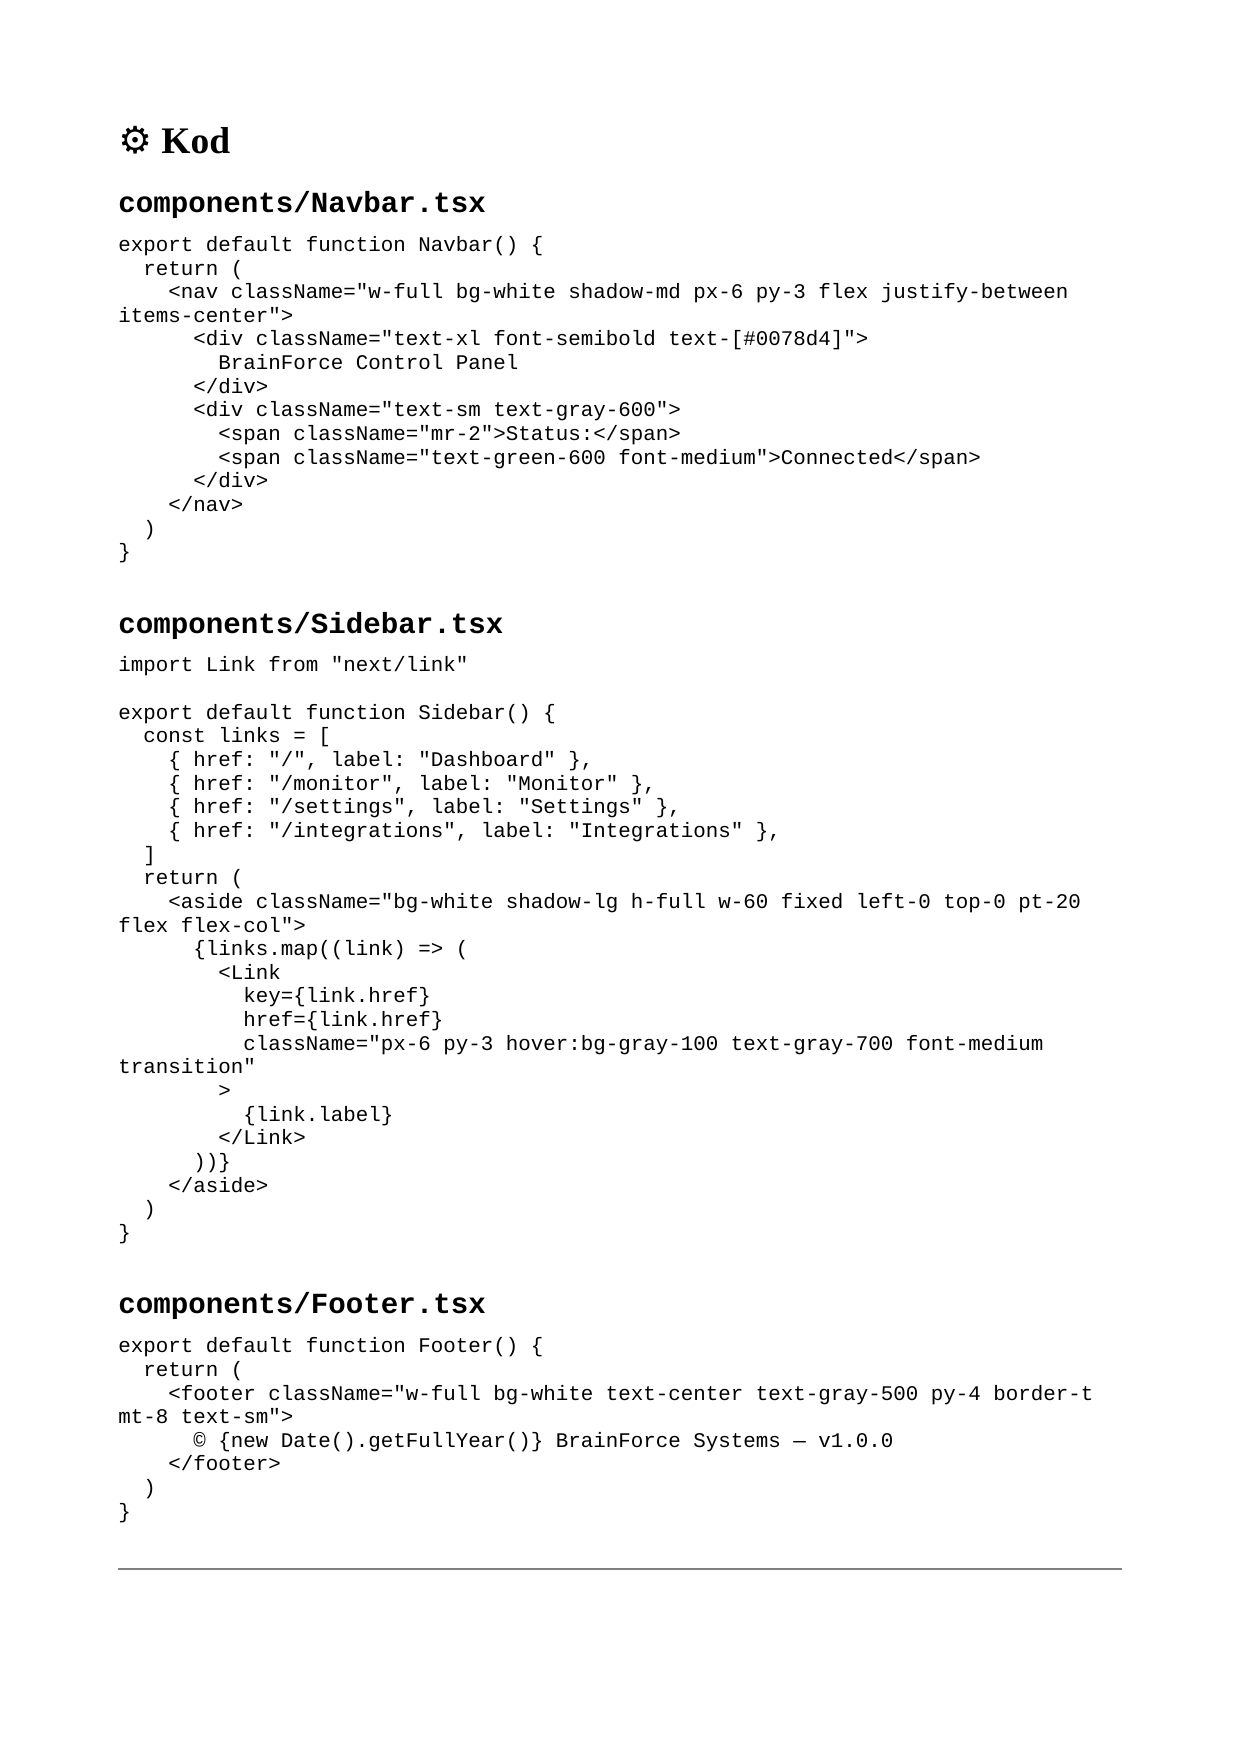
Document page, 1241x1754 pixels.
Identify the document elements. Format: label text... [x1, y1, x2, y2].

text } [118, 541, 1122, 565]
subtitle components/Navbar.tsx [118, 188, 1122, 221]
text </Link> [118, 1127, 1122, 1151]
text { href: "/", label: "Dashboard" }, [118, 749, 1122, 773]
text return ( [118, 257, 1122, 281]
text const links = [ [118, 725, 1122, 749]
text ] [118, 844, 1122, 867]
text className="px-6 py-3 hover:bg-gray-100 text-gray-700 font-medium transition" [118, 1033, 1122, 1080]
text export default function Footer() { [118, 1335, 1122, 1359]
text ) [118, 518, 1122, 541]
text </footer> [118, 1453, 1122, 1477]
text </nav> [118, 494, 1122, 518]
text { href: "/integrations", label: "Integrations" }, [118, 820, 1122, 844]
text { href: "/monitor", label: "Monitor" }, [118, 773, 1122, 796]
subtitle ⚙️ Kod [118, 118, 1122, 161]
text return ( [118, 1359, 1122, 1382]
text {link.label} [118, 1104, 1122, 1127]
text ) [118, 1477, 1122, 1501]
text } [118, 1222, 1122, 1246]
text <footer className="w-full bg-white text-center text-gray-500 py-4 border-t mt-8 text-sm"> [118, 1382, 1122, 1430]
text <aside className="bg-white shadow-lg h-full w-60 fixed left-0 top-0 pt-20 flex flex-col"> [118, 891, 1122, 938]
text <span className="text-green-600 font-medium">Connected</span> [118, 447, 1122, 470]
text ) [118, 1198, 1122, 1222]
text © {new Date().getFullYear()} BrainForce Systems — v1.0.0 [118, 1430, 1122, 1453]
text <nav className="w-full bg-white shadow-md px-6 py-3 flex justify-between items-center"> [118, 281, 1122, 328]
text } [118, 1501, 1122, 1524]
text export default function Sidebar() { [118, 702, 1122, 725]
text export default function Navbar() { [118, 234, 1122, 257]
text <div className="text-sm text-gray-600"> [118, 399, 1122, 423]
text return ( [118, 867, 1122, 891]
text href={link.href} [118, 1009, 1122, 1033]
text {links.map((link) => ( [118, 938, 1122, 962]
text key={link.href} [118, 986, 1122, 1009]
text </aside> [118, 1175, 1122, 1198]
text ))} [118, 1151, 1122, 1175]
text </div> [118, 376, 1122, 399]
text <div className="text-xl font-semibold text-[#0078d4]"> [118, 328, 1122, 352]
text </div> [118, 470, 1122, 494]
text > [118, 1080, 1122, 1104]
subtitle components/Sidebar.tsx [118, 609, 1122, 642]
text import Link from "next/link" [118, 654, 1122, 678]
text { href: "/settings", label: "Settings" }, [118, 796, 1122, 820]
subtitle components/Footer.tsx [118, 1290, 1122, 1323]
text <Link [118, 962, 1122, 986]
text BrainForce Control Panel [118, 352, 1122, 376]
text <span className="mr-2">Status:</span> [118, 423, 1122, 447]
